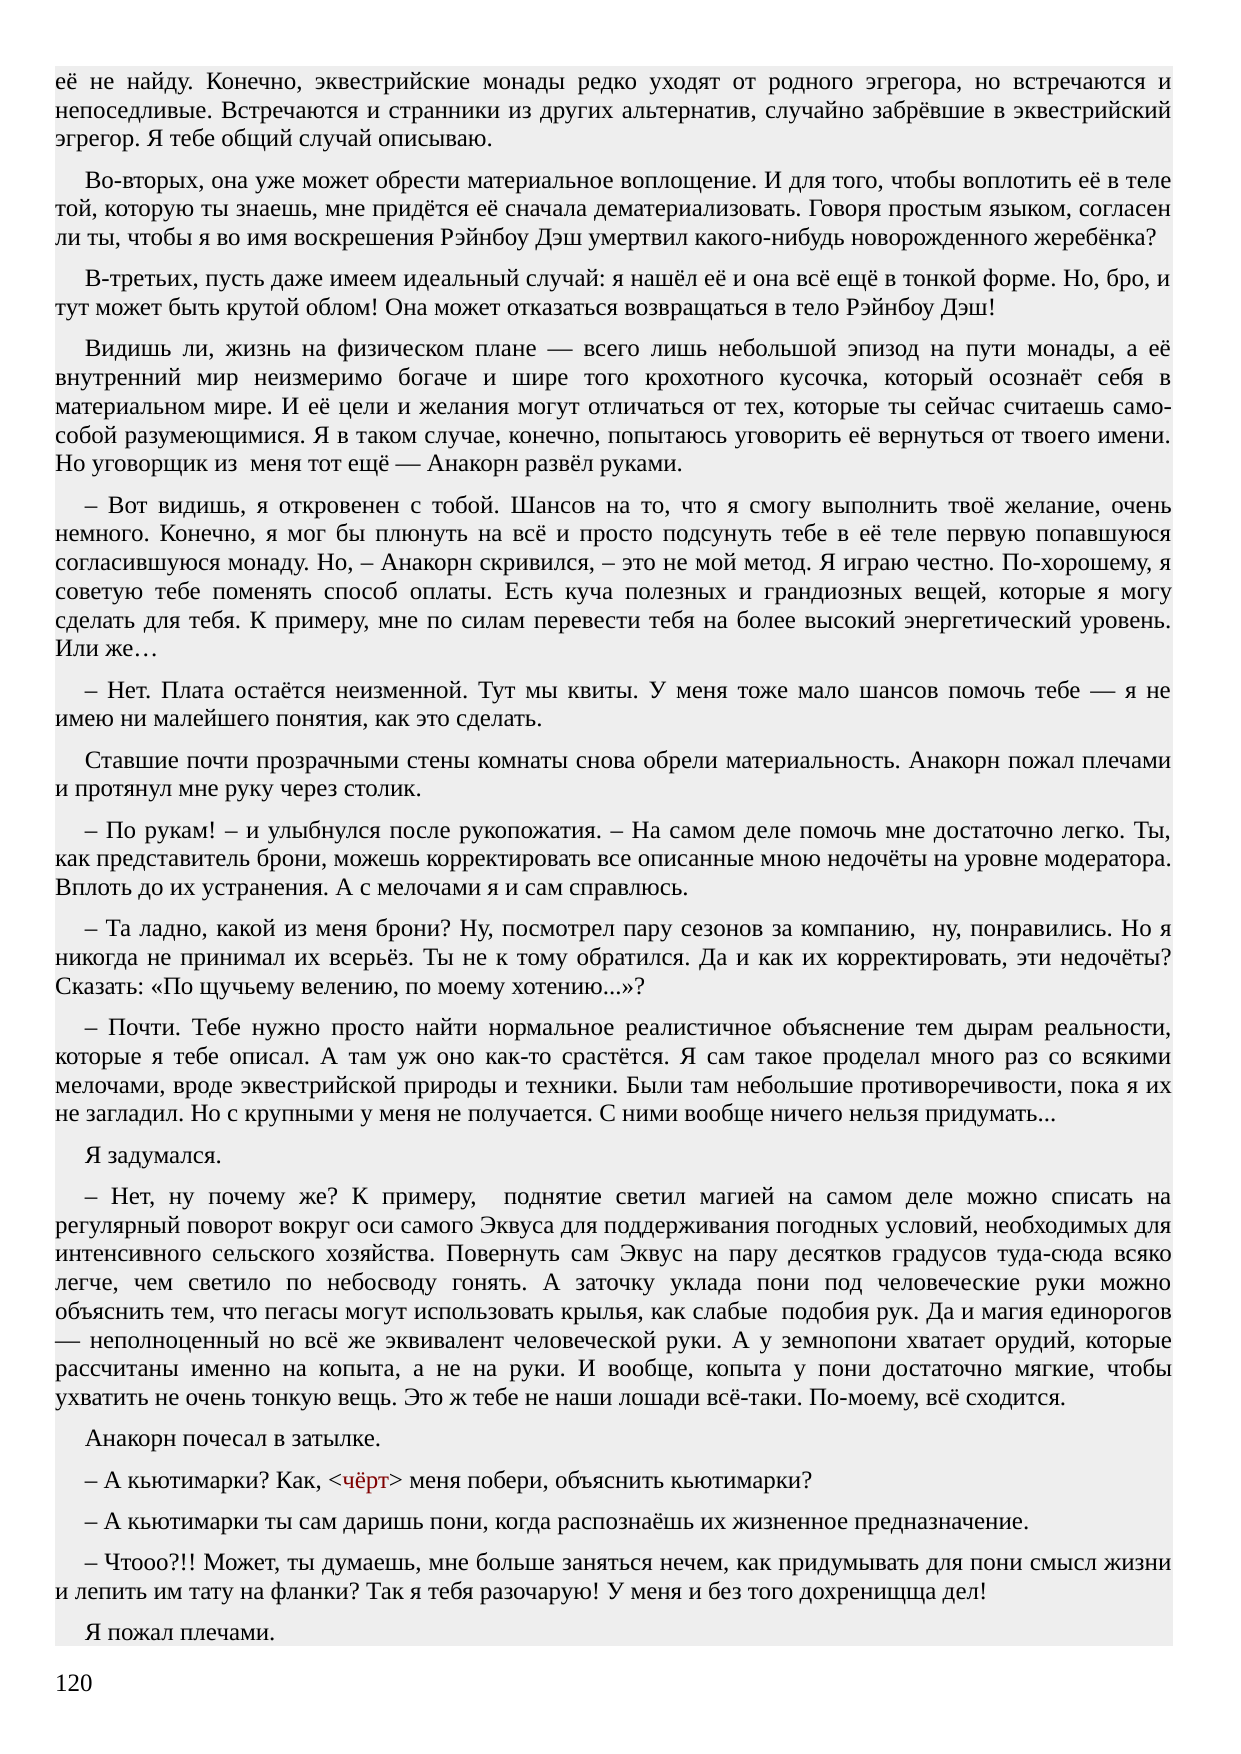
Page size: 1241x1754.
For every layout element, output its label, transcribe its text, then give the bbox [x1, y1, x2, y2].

text – Чтооо?!! Может, ты думаешь, мне больше заняться нечем, как придумывать для пони смысл жизни и лепить им тату на фланки? Так я тебя разочарую! У меня и без того дохренищща дел! [55, 1547, 1173, 1605]
text Я задумался. [55, 1140, 1173, 1168]
text Видишь ли, жизнь на физическом плане — всего лишь небольшой эпизод на пути монады, а её внутренний мир неизмеримо богаче и шире того крохотного кусочка, который осознаёт себя в материальном мире. И её цели и желания могут отличаться от тех, которые ты сейчас считаешь само-собой разумеющимися. Я в таком случае, конечно, попытаюсь уговорить её вернуться от твоего имени. Но уговорщик из меня тот ещё — Анакорн развёл руками. [55, 333, 1173, 477]
text – А кьютимарки ты сам даришь пони, когда распознаёшь их жизненное предназначение. [55, 1506, 1173, 1535]
text – Нет, ну почему же? К примеру, поднятие светил магией на самом деле можно списать на регулярный поворот вокруг оси самого Эквуса для поддерживания погодных условий, необходимых для интенсивного сельского хозяйства. Повернуть сам Эквус на пару десятков градусов туда-сюда всяко легче, чем светило по небосводу гонять. А заточку уклада пони под человеческие руки можно объяснить тем, что пегасы могут использовать крылья, как слабые подобия рук. Да и магия единорогов — неполноценный но всё же эквивалент человеческой руки. А у земнопони хватает орудий, которые рассчитаны именно на копыта, а не на руки. И вообще, копыта у пони достаточно мягкие, чтобы ухватить не очень тонкую вещь. Это ж тебе не наши лошади всё-таки. По-моему, всё сходится. [55, 1181, 1173, 1411]
text – Почти. Тебе нужно просто найти нормальное реалистичное объяснение тем дырам реальности, которые я тебе описал. А там уж оно как-то срастётся. Я сам такое проделал много раз со всякими мелочами, вроде эквестрийской природы и техники. Были там небольшие противоречивости, пока я их не загладил. Но с крупными у меня не получается. С ними вообще ничего нельзя придумать... [55, 1012, 1173, 1127]
text – Вот видишь, я откровенен с тобой. Шансов на то, что я смогу выполнить твоё желание, очень немного. Конечно, я мог бы плюнуть на всё и просто подсунуть тебе в её теле первую попавшуюся согласившуюся монаду. Но, – Анакорн скривился, – это не мой метод. Я играю честно. По-хорошему, я советую тебе поменять способ оплаты. Есть куча полезных и грандиозных вещей, которые я могу сделать для тебя. К примеру, мне по силам перевести тебя на более высокий энергетический уровень. Или же… [55, 490, 1173, 662]
text В-третьих, пусть даже имеем идеальный случай: я нашёл её и она всё ещё в тонкой форме. Но, бро, и тут может быть крутой облом! Она может отказаться возвращаться в тело Рэйнбоу Дэш! [55, 263, 1173, 321]
text – По рукам! – и улыбнулся после рукопожатия. – На самом деле помочь мне достаточно легко. Ты, как представитель брони, можешь корректировать все описанные мною недочёты на уровне модератора. Вплоть до их устранения. А с мелочами я и сам справлюсь. [55, 815, 1173, 901]
text Ставшие почти прозрачными стены комнаты снова обрели материальность. Анакорн пожал плечами и протянул мне руку через столик. [55, 745, 1173, 802]
text её не найду. Конечно, эквестрийские монады редко уходят от родного эгрегора, но встречаются и непоседливые. Встречаются и странники из других альтернатив, случайно забрёвшие в эквестрийский эгрегор. Я тебе общий случай описываю. [55, 66, 1173, 152]
text – Та ладно, какой из меня брони? Ну, посмотрел пару сезонов за компанию, ну, понравились. Но я никогда не принимал их всерьёз. Ты не к тому обратился. Да и как их корректировать, эти недочёты? Сказать: «По щучьему велению, по моему хотению...»? [55, 913, 1173, 1000]
text Я пожал плечами. [55, 1617, 1173, 1646]
text – Нет. Плата остаётся неизменной. Тут мы квиты. У меня тоже мало шансов помочь тебе — я не имею ни малейшего понятия, как это сделать. [55, 675, 1173, 732]
text Анакорн почесал в затылке. [55, 1423, 1173, 1452]
text Во-вторых, она уже может обрести материальное воплощение. И для того, чтобы воплотить её в теле той, которую ты знаешь, мне придётся её сначала дематериализовать. Говоря простым языком, согласен ли ты, чтобы я во имя воскрешения Рэйнбоу Дэш умертвил какого-нибудь новорожденного жеребёнка? [55, 165, 1173, 251]
text – А кьютимарки? Как, <чёрт> меня побери, объяснить кьютимарки? [55, 1465, 1173, 1493]
